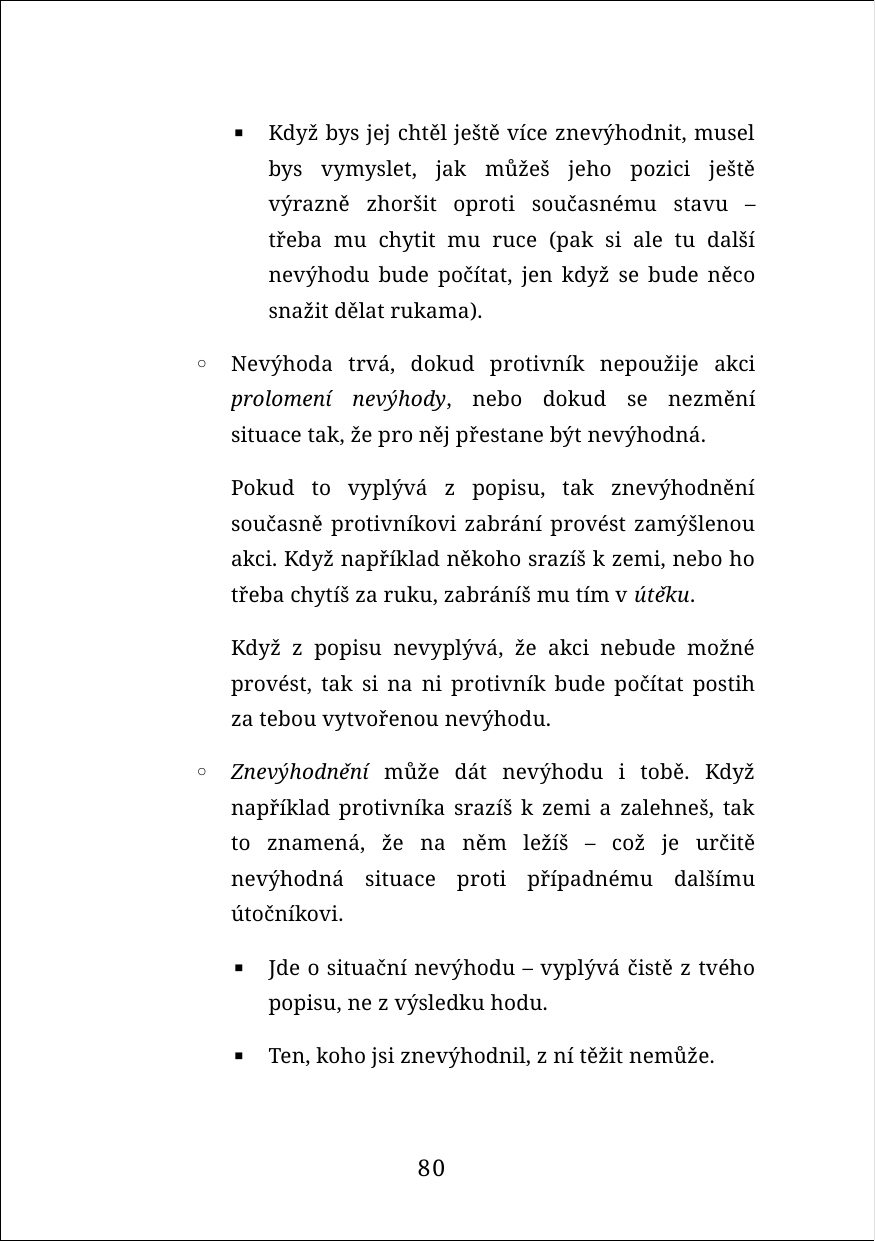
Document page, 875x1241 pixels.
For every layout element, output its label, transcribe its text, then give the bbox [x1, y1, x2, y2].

list Znevýhodnění může dát nevýhodu i tobě. Když například protivníka srazíš k zemi a zalehneš, tak to znamená, že na něm ležíš – což je určitě nevýhodná situace proti případnému dalšímu útočníkovi. [193, 757, 756, 928]
list Jde o situační nevýhodu – vyplývá čistě z tvého popisu, ne z výsledku hodu. [231, 953, 756, 1017]
list Pokud to vyplývá z popisu, tak znevýhodnění současně protivníkovi zabrání provést zamýšlenou akci. Když například někoho srazíš k zemi, nebo ho třeba chytíš za ruku, zabráníš mu tím v útěku. [193, 473, 756, 608]
list Nevýhoda trvá, dokud protivník nepoužije akci prolomení nevýhody, nebo dokud se nezmění situace tak, že pro něj přestane být nevýhodná. [193, 349, 756, 448]
list Když z popisu nevyplývá, že akci nebude možné provést, tak si na ni protivník bude počítat postih za tebou vytvořenou nevýhodu. [193, 633, 756, 733]
list Když bys jej chtěl ještě více znevýhodnit, musel bys vymyslet, jak můžeš jeho pozici ještě výrazně zhoršit oproti současnému stavu – třeba mu chytit mu ruce (pak si ale tu další nevýhodu bude počítat, jen když se bude něco snažit dělat rukama). [231, 118, 756, 324]
list Ten, koho jsi znevýhodnil, z ní těžit nemůže. [231, 1041, 756, 1070]
